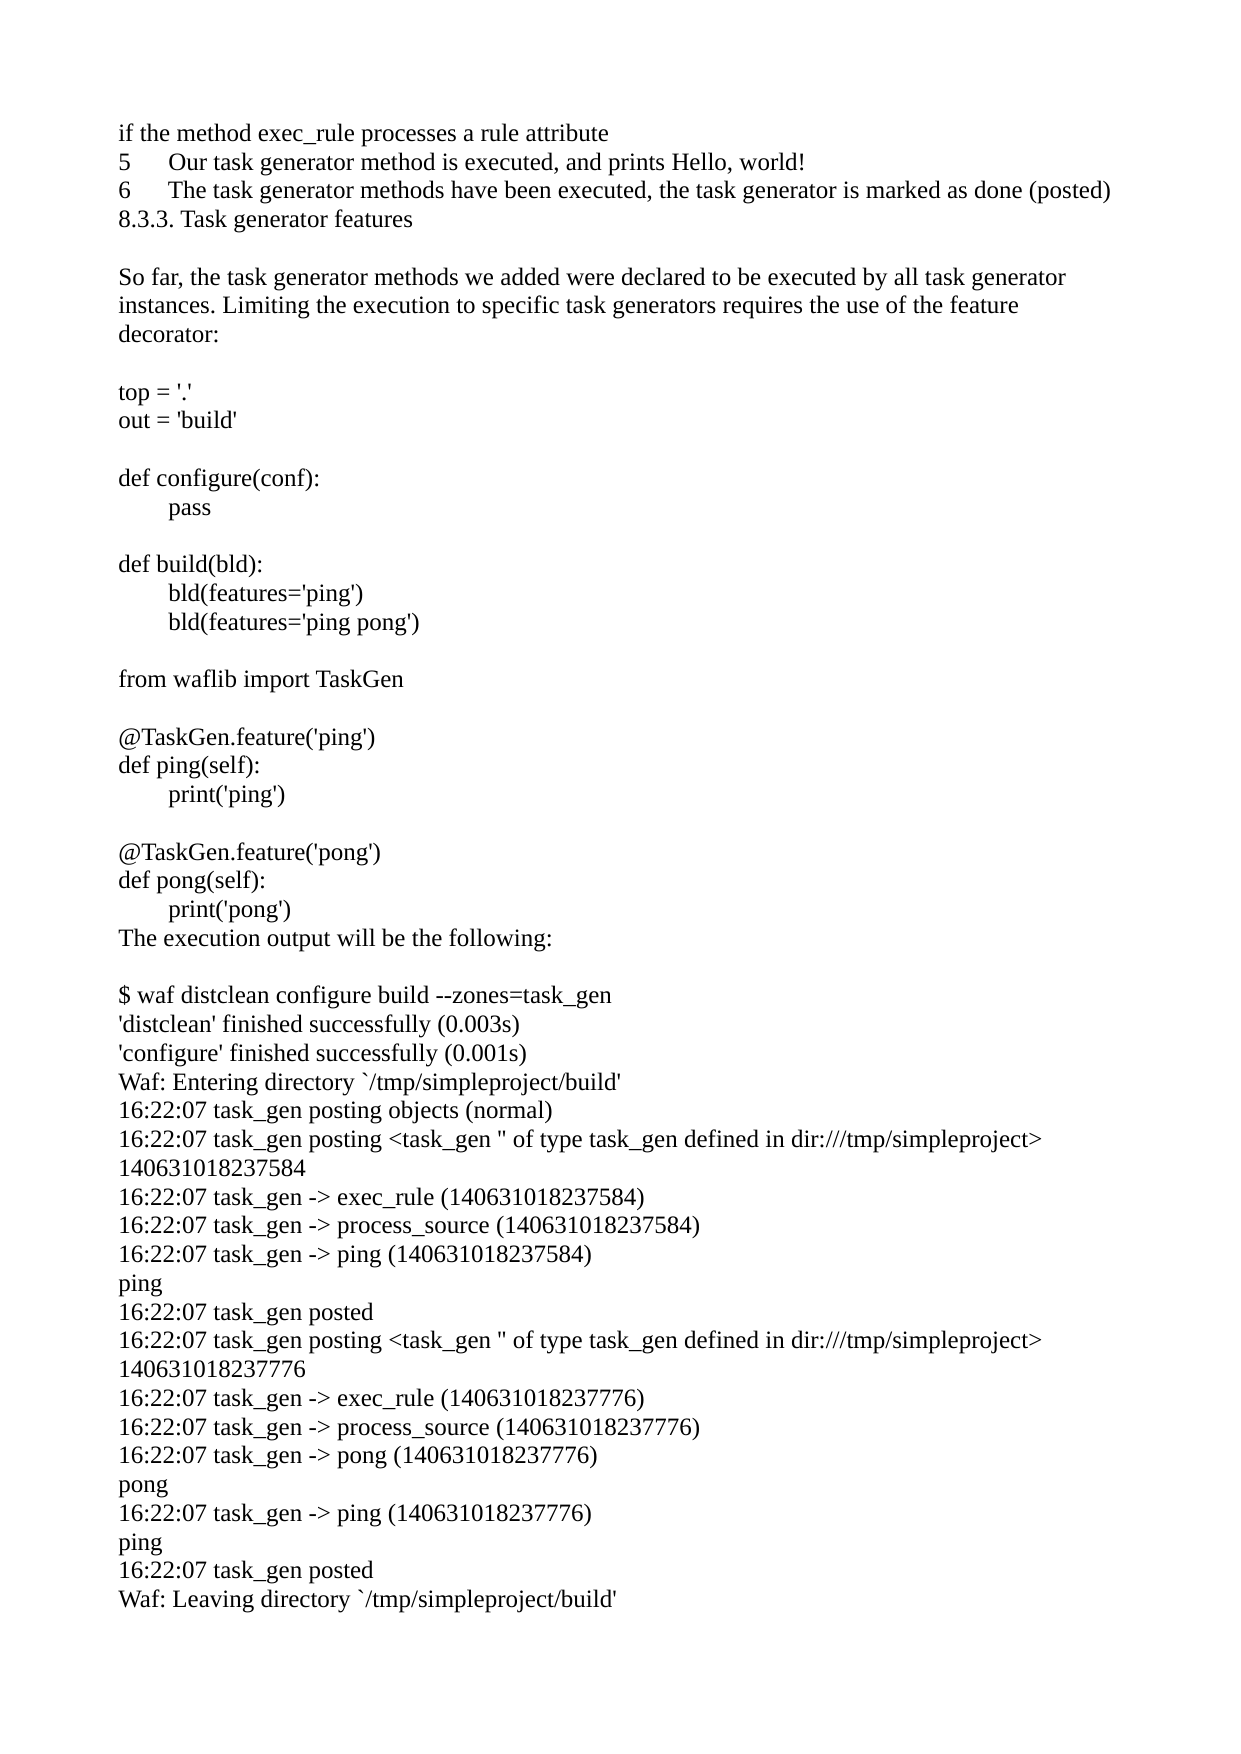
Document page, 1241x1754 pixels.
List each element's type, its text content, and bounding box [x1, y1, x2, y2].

text 16:22:07 task_gen -> exec_rule (140631018237584) [118, 1182, 1122, 1211]
text def pong(self): [118, 866, 1122, 894]
text The execution output will be the following: [118, 923, 1122, 952]
text def ping(self): [118, 751, 1122, 779]
text from waflib import TaskGen [118, 664, 1122, 693]
text 16:22:07 task_gen posted [118, 1556, 1122, 1584]
text So far, the task generator methods we added were declared to be executed by all task generator instances. Limiting the execution to specific task generators requires the use of the feature decorator: [118, 262, 1122, 348]
text 16:22:07 task_gen posting objects (normal) [118, 1096, 1122, 1124]
text bld(features='ping pong') [118, 607, 1122, 636]
text @TaskGen.feature('pong') [118, 837, 1122, 866]
text if the method exec_rule processes a rule attribute [118, 118, 1122, 147]
text 8.3.3. Task generator features [118, 204, 1122, 233]
text def configure(conf): [118, 463, 1122, 492]
text 16:22:07 task_gen posting <task_gen '' of type task_gen defined in dir:///tmp/simpleproject> 140631018237584 [118, 1124, 1122, 1182]
text Waf: Entering directory `/tmp/simpleproject/build' [118, 1067, 1122, 1096]
text 6 The task generator methods have been executed, the task generator is marked as done (posted) [118, 176, 1122, 204]
text ping [118, 1527, 1122, 1556]
text pass [118, 492, 1122, 521]
text 5 Our task generator method is executed, and prints Hello, world! [118, 147, 1122, 176]
text Waf: Leaving directory `/tmp/simpleproject/build' [118, 1584, 1122, 1613]
text 'distclean' finished successfully (0.003s) [118, 1009, 1122, 1038]
text top = '.' [118, 377, 1122, 406]
text print('pong') [118, 894, 1122, 923]
text 16:22:07 task_gen posted [118, 1297, 1122, 1326]
text ping [118, 1268, 1122, 1297]
text 16:22:07 task_gen posting <task_gen '' of type task_gen defined in dir:///tmp/simpleproject> 140631018237776 [118, 1326, 1122, 1383]
text bld(features='ping') [118, 578, 1122, 607]
text 'configure' finished successfully (0.001s) [118, 1038, 1122, 1067]
text 16:22:07 task_gen -> process_source (140631018237584) [118, 1211, 1122, 1239]
text 16:22:07 task_gen -> exec_rule (140631018237776) [118, 1383, 1122, 1412]
text pong [118, 1469, 1122, 1498]
text 16:22:07 task_gen -> ping (140631018237584) [118, 1239, 1122, 1268]
text out = 'build' [118, 406, 1122, 434]
text def build(bld): [118, 549, 1122, 578]
text 16:22:07 task_gen -> pong (140631018237776) [118, 1441, 1122, 1469]
text 16:22:07 task_gen -> ping (140631018237776) [118, 1498, 1122, 1527]
text 16:22:07 task_gen -> process_source (140631018237776) [118, 1412, 1122, 1441]
text print('ping') [118, 779, 1122, 808]
text $ waf distclean configure build --zones=task_gen [118, 981, 1122, 1009]
text @TaskGen.feature('ping') [118, 722, 1122, 751]
